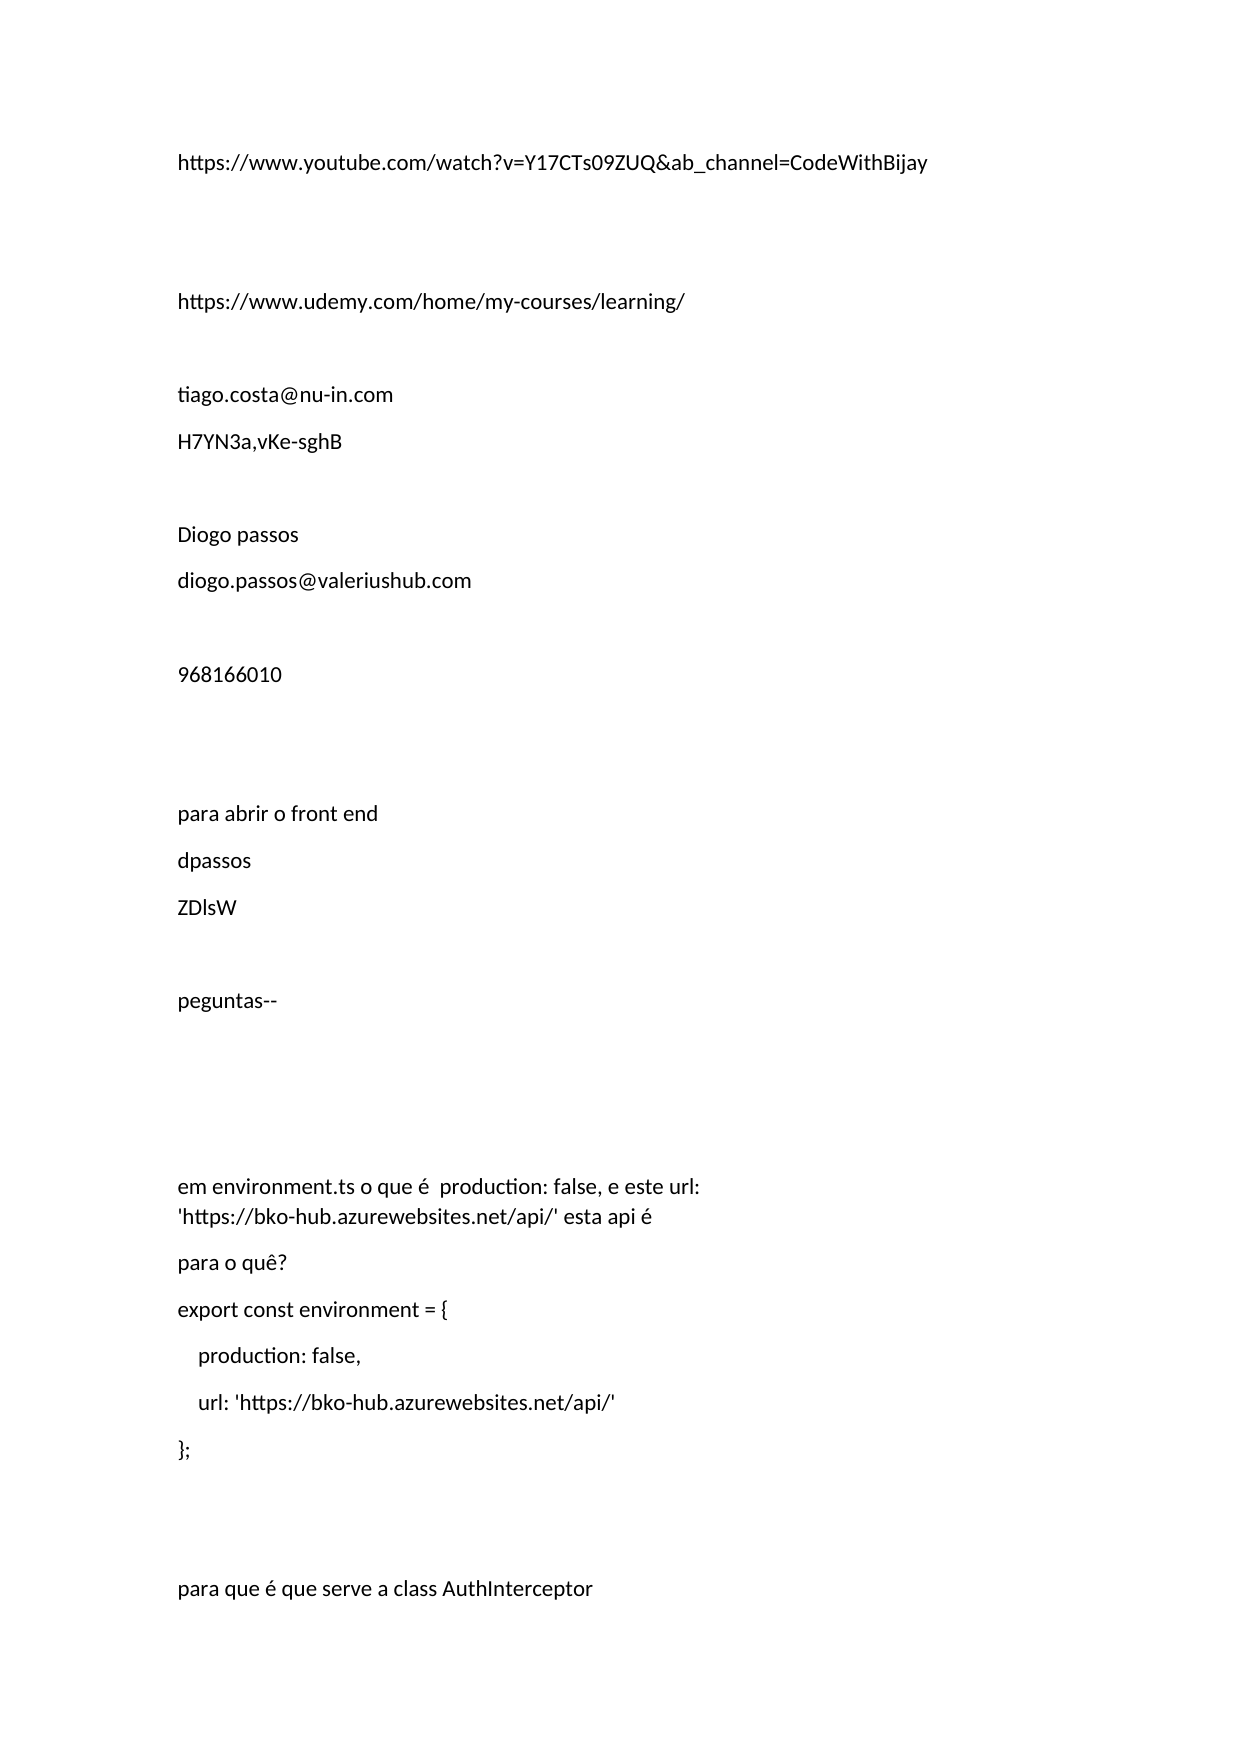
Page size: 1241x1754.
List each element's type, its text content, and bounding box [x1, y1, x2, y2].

text Diogo passos [177, 520, 1063, 548]
text para abrir o front end [177, 799, 1063, 827]
text em environment.ts o que é production: false, e este url: 'https://bko-hub.azurewebsites.net/api/' esta api é [177, 1172, 1063, 1230]
text tiago.costa@nu-in.com [177, 380, 1063, 408]
text diogo.passos@valeriushub.com [177, 567, 1063, 595]
text dpassos [177, 846, 1063, 874]
text peguntas-- [177, 986, 1063, 1014]
text https://www.udemy.com/home/my-courses/learning/ [177, 287, 1063, 315]
text 968166010 [177, 660, 1063, 688]
text production: false, [177, 1342, 1063, 1369]
text https://www.youtube.com/watch?v=Y17CTs09ZUQ&ab_channel=CodeWithBijay [177, 148, 1063, 176]
text para o quê? [177, 1248, 1063, 1276]
text ZDlsW [177, 893, 1063, 921]
text url: 'https://bko-hub.azurewebsites.net/api/' [177, 1388, 1063, 1416]
text export const environment = { [177, 1295, 1063, 1323]
text H7YN3a,vKe-sghB [177, 427, 1063, 455]
text }; [177, 1435, 1063, 1463]
text para que é que serve a class AuthInterceptor [177, 1574, 1063, 1602]
